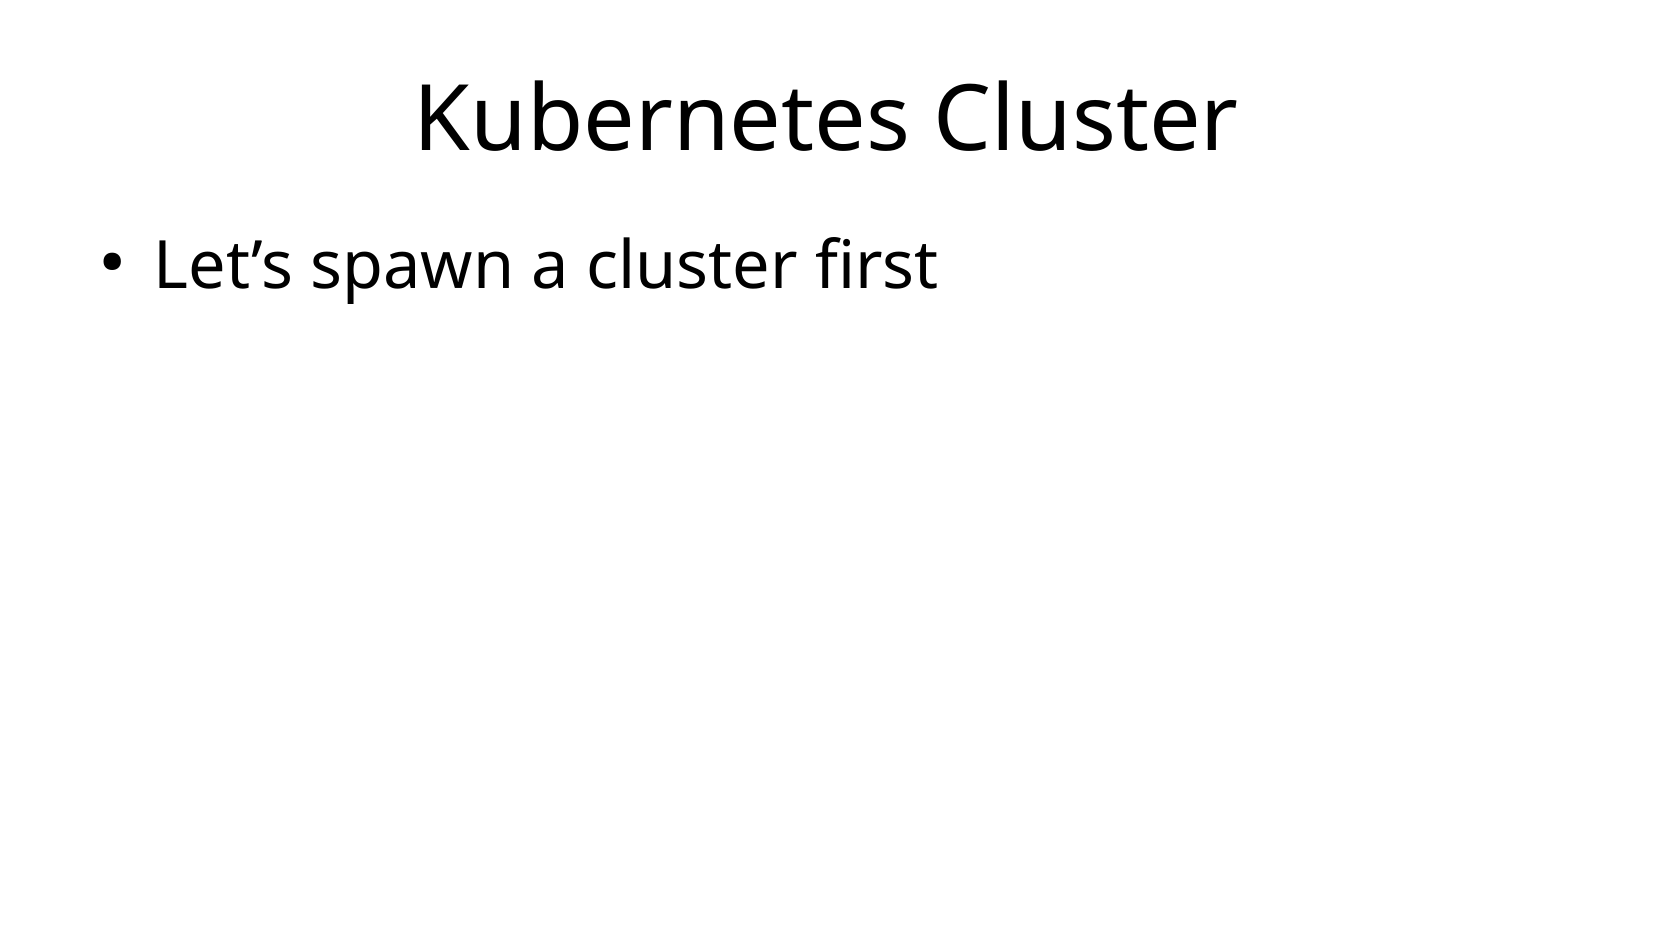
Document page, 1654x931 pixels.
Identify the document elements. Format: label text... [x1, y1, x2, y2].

list Let’s spawn a cluster first [82, 217, 1571, 758]
title Kubernetes Cluster [82, 37, 1571, 193]
